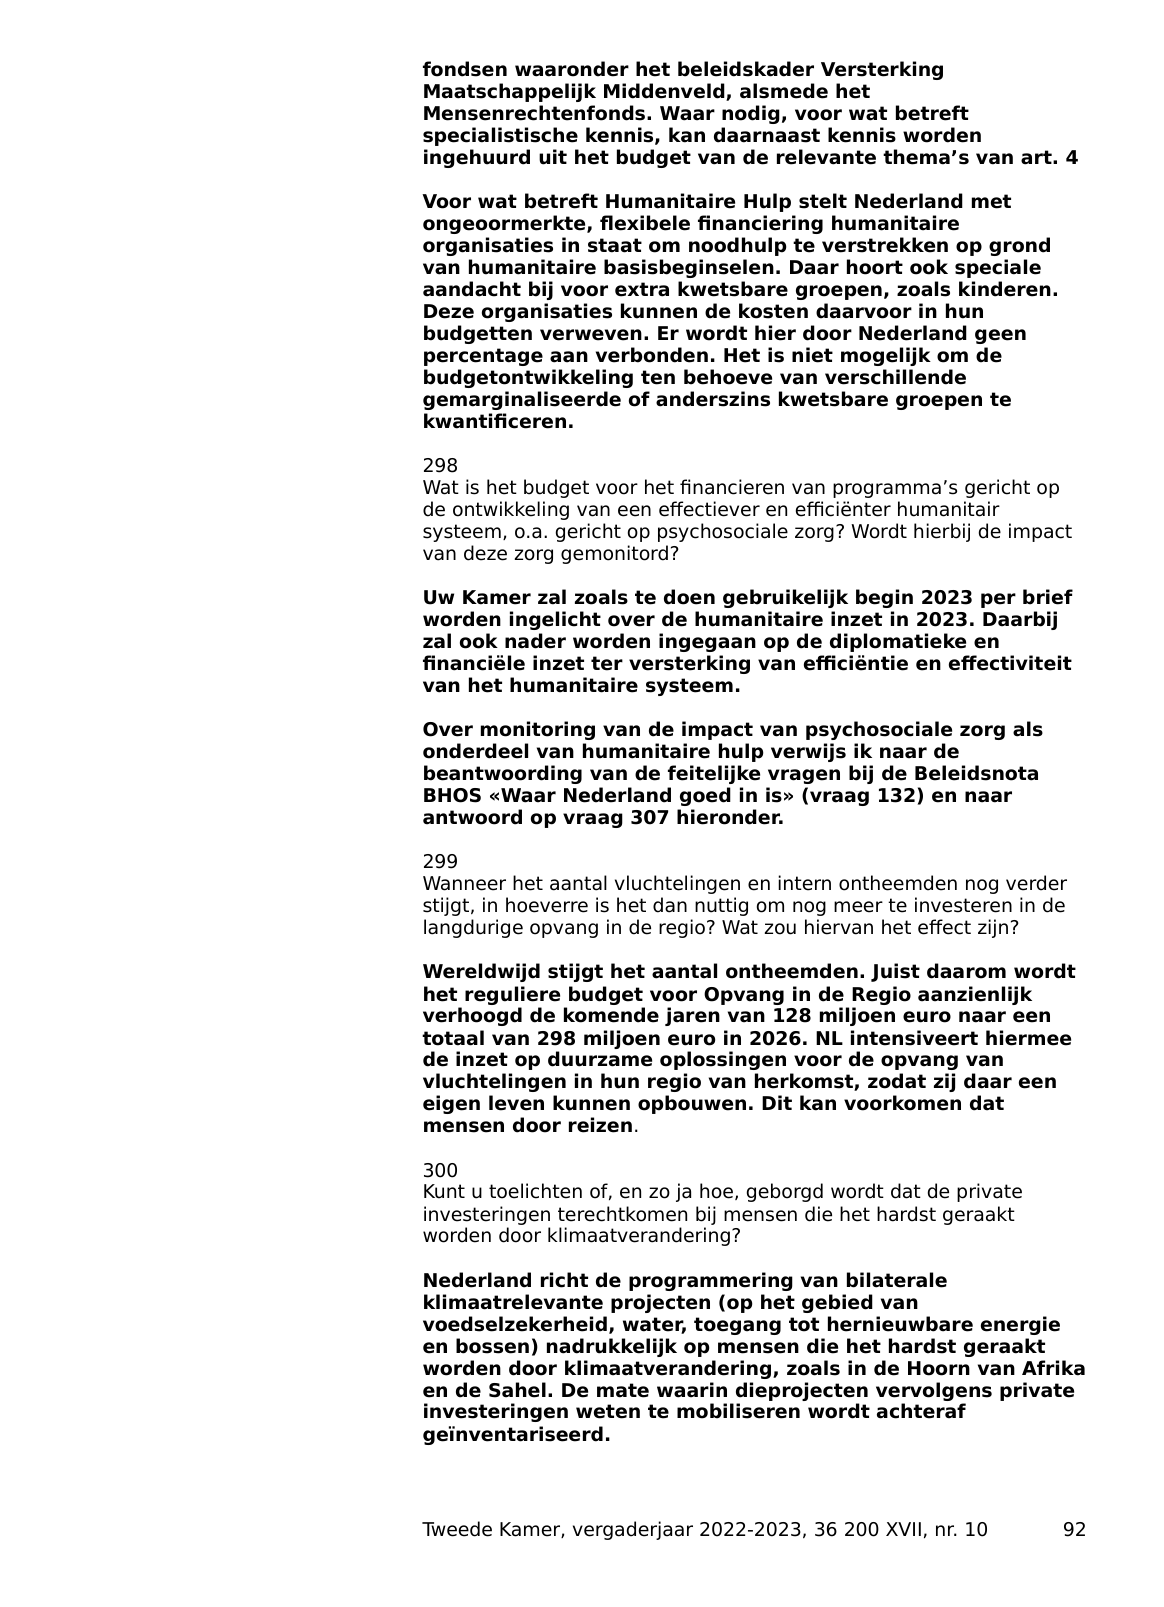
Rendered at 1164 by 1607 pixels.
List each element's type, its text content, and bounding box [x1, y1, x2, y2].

text 299 [422, 851, 1087, 873]
text Voor wat betreft Humanitaire Hulp stelt Nederland met ongeoormerkte, flexibele financiering humanitaire organisaties in staat om noodhulp te verstrekken op grond van humanitaire basisbeginselen. Daar hoort ook speciale aandacht bij voor extra kwetsbare groepen, zoals kinderen. Deze organisaties kunnen de kosten daarvoor in hun budgetten verweven. Er wordt hier door Nederland geen percentage aan verbonden. Het is niet mogelijk om de budgetontwikkeling ten behoeve van verschillende gemarginaliseerde of anderszins kwetsbare groepen te kwantificeren. [422, 191, 1087, 433]
text Nederland richt de programmering van bilaterale klimaatrelevante projecten (op het gebied van voedselzekerheid, water, toegang tot hernieuwbare energie en bossen) nadrukkelijk op mensen die het hardst geraakt worden door klimaatverandering, zoals in de Hoorn van Afrika en de Sahel. De mate waarin dieprojecten vervolgens private investeringen weten te mobiliseren wordt achteraf geïnventariseerd. [422, 1269, 1087, 1445]
text Wanneer het aantal vluchtelingen en intern ontheemden nog verder stijgt, in hoeverre is het dan nuttig om nog meer te investeren in de langdurige opvang in de regio? Wat zou hiervan het effect zijn? [422, 873, 1087, 939]
text 298 [422, 455, 1087, 477]
text Wereldwijd stijgt het aantal ontheemden. Juist daarom wordt het reguliere budget voor Opvang in de Regio aanzienlijk verhoogd de komende jaren van 128 miljoen euro naar een totaal van 298 miljoen euro in 2026. NL intensiveert hiermee de inzet op duurzame oplossingen voor de opvang van vluchtelingen in hun regio van herkomst, zodat zij daar een eigen leven kunnen opbouwen. Dit kan voorkomen dat mensen door reizen. [422, 961, 1087, 1137]
text fondsen waaronder het beleidskader Versterking Maatschappelijk Middenveld, alsmede het Mensenrechtenfonds. Waar nodig, voor wat betreft specialistische kennis, kan daarnaast kennis worden ingehuurd uit het budget van de relevante thema’s van art. 4 [422, 59, 1087, 169]
text Uw Kamer zal zoals te doen gebruikelijk begin 2023 per brief worden ingelicht over de humanitaire inzet in 2023. Daarbij zal ook nader worden ingegaan op de diplomatieke en financiële inzet ter versterking van efficiëntie en effectiviteit van het humanitaire systeem. [422, 587, 1087, 697]
text 300 [422, 1159, 1087, 1181]
text Wat is het budget voor het financieren van programma’s gericht op de ontwikkeling van een effectiever en efficiënter humanitair systeem, o.a. gericht op psychosociale zorg? Wordt hierbij de impact van deze zorg gemonitord? [422, 477, 1087, 565]
text Kunt u toelichten of, en zo ja hoe, geborgd wordt dat de private investeringen terechtkomen bij mensen die het hardst geraakt worden door klimaatverandering? [422, 1181, 1087, 1247]
text Over monitoring van de impact van psychosociale zorg als onderdeel van humanitaire hulp verwijs ik naar de beantwoording van de feitelijke vragen bij de Beleidsnota BHOS «Waar Nederland goed in is» (vraag 132) en naar antwoord op vraag 307 hieronder. [422, 719, 1087, 829]
